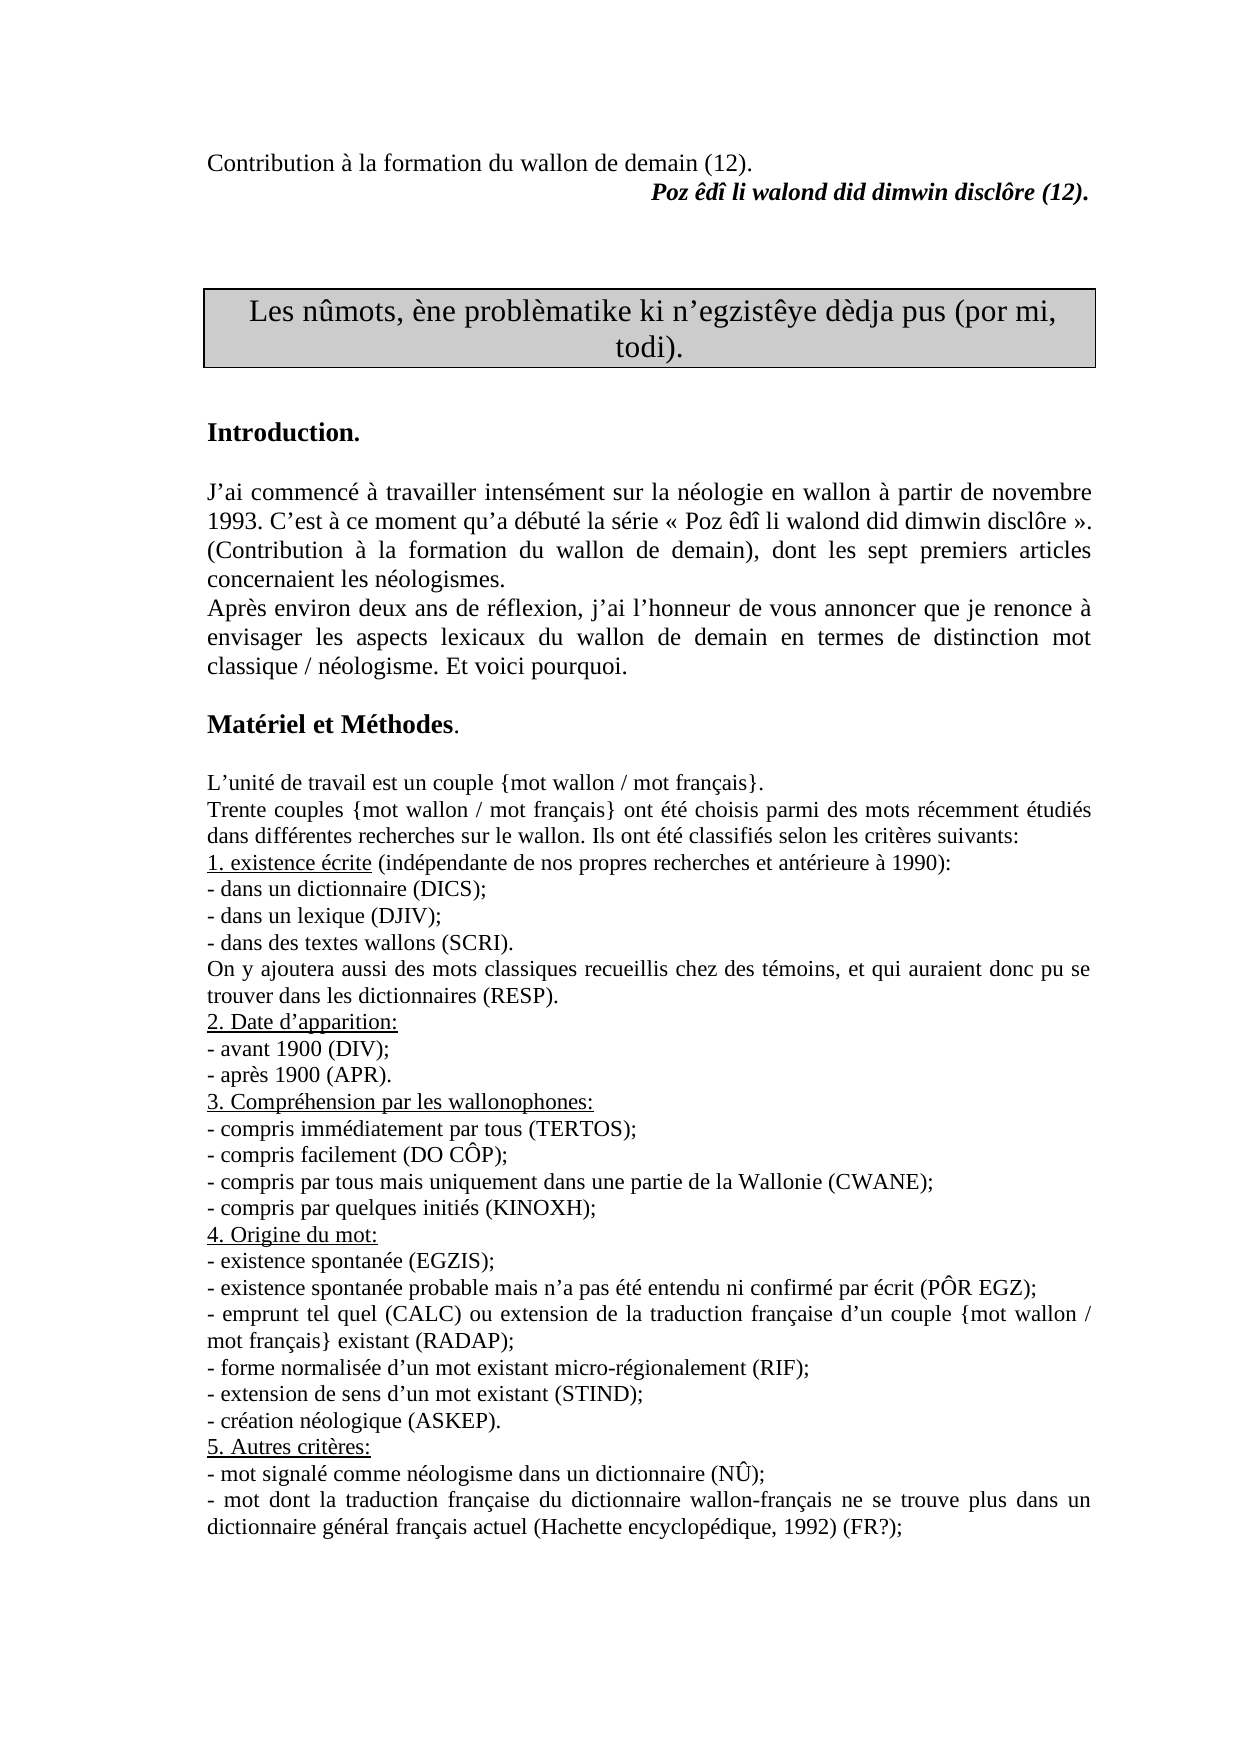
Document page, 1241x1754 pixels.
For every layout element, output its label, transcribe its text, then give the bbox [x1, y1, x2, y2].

text - dans un lexique (DJIV); [207, 902, 1092, 928]
text - dans un dictionnaire (DICS); [207, 875, 1092, 902]
text - compris par tous mais uniquement dans une partie de la Wallonie (CWANE); [207, 1167, 1092, 1194]
text - compris facilement (DO CÔP); [207, 1141, 1092, 1167]
text - existence spontanée probable mais n’a pas été entendu ni confirmé par écrit (PÔR EGZ); [207, 1274, 1092, 1300]
text Les nûmots, ène problèmatike ki n’egzistêye dèdja pus (por mi, todi). [205, 290, 1095, 367]
text On y ajoutera aussi des mots classiques recueillis chez des témoins, et qui auraient donc pu se trouver dans les dictionnaires (RESP). [207, 955, 1092, 1008]
text Introduction. [207, 416, 1092, 447]
text - compris par quelques initiés (KINOXH); [207, 1194, 1092, 1221]
text J’ai commencé à travailler intensément sur la néologie en wallon à partir de novembre 1993. C’est à ce moment qu’a débuté la série « Poz êdî li walond did dimwin disclôre ». (Contribution à la formation du wallon de demain), dont les sept premiers articles concernaient les néologismes. [207, 476, 1092, 593]
text - mot dont la traduction française du dictionnaire wallon-français ne se trouve plus dans un dictionnaire général français actuel (Hachette encyclopédique, 1992) (FR?); [207, 1486, 1092, 1539]
text Poz êdî li walond did dimwin disclôre (12). [207, 177, 1092, 206]
text Trente couples {mot wallon / mot français} ont été choisis parmi des mots récemment étudiés dans différentes recherches sur le wallon. Ils ont été classifiés selon les critères suivants: [207, 796, 1092, 849]
text - extension de sens d’un mot existant (STIND); [207, 1380, 1092, 1407]
text Matériel et Méthodes. [207, 709, 1092, 740]
text 3. Compréhension par les wallonophones: [207, 1088, 1092, 1114]
text - existence spontanée (EGZIS); [207, 1247, 1092, 1274]
text Contribution à la formation du wallon de demain (12). [207, 148, 1092, 177]
text - mot signalé comme néologisme dans un dictionnaire (NÛ); [207, 1460, 1092, 1486]
text 4. Origine du mot: [207, 1221, 1092, 1247]
text 5. Autres critères: [207, 1433, 1092, 1460]
text - création néologique (ASKEP). [207, 1407, 1092, 1433]
text - après 1900 (APR). [207, 1061, 1092, 1088]
text - emprunt tel quel (CALC) ou extension de la traduction française d’un couple {mot wallon / mot français} existant (RADAP); [207, 1300, 1092, 1353]
text - avant 1900 (DIV); [207, 1035, 1092, 1061]
text - dans des textes wallons (SCRI). [207, 928, 1092, 955]
text - compris immédiatement par tous (TERTOS); [207, 1114, 1092, 1141]
text 2. Date d’apparition: [207, 1008, 1092, 1035]
text - forme normalisée d’un mot existant micro-régionalement (RIF); [207, 1353, 1092, 1380]
text L’unité de travail est un couple {mot wallon / mot français}. [207, 769, 1092, 796]
text Après environ deux ans de réflexion, j’ai l’honneur de vous annoncer que je renonce à envisager les aspects lexicaux du wallon de demain en termes de distinction mot classique / néologisme. Et voici pourquoi. [207, 593, 1092, 680]
text 1. existence écrite (indépendante de nos propres recherches et antérieure à 1990): [207, 849, 1092, 875]
